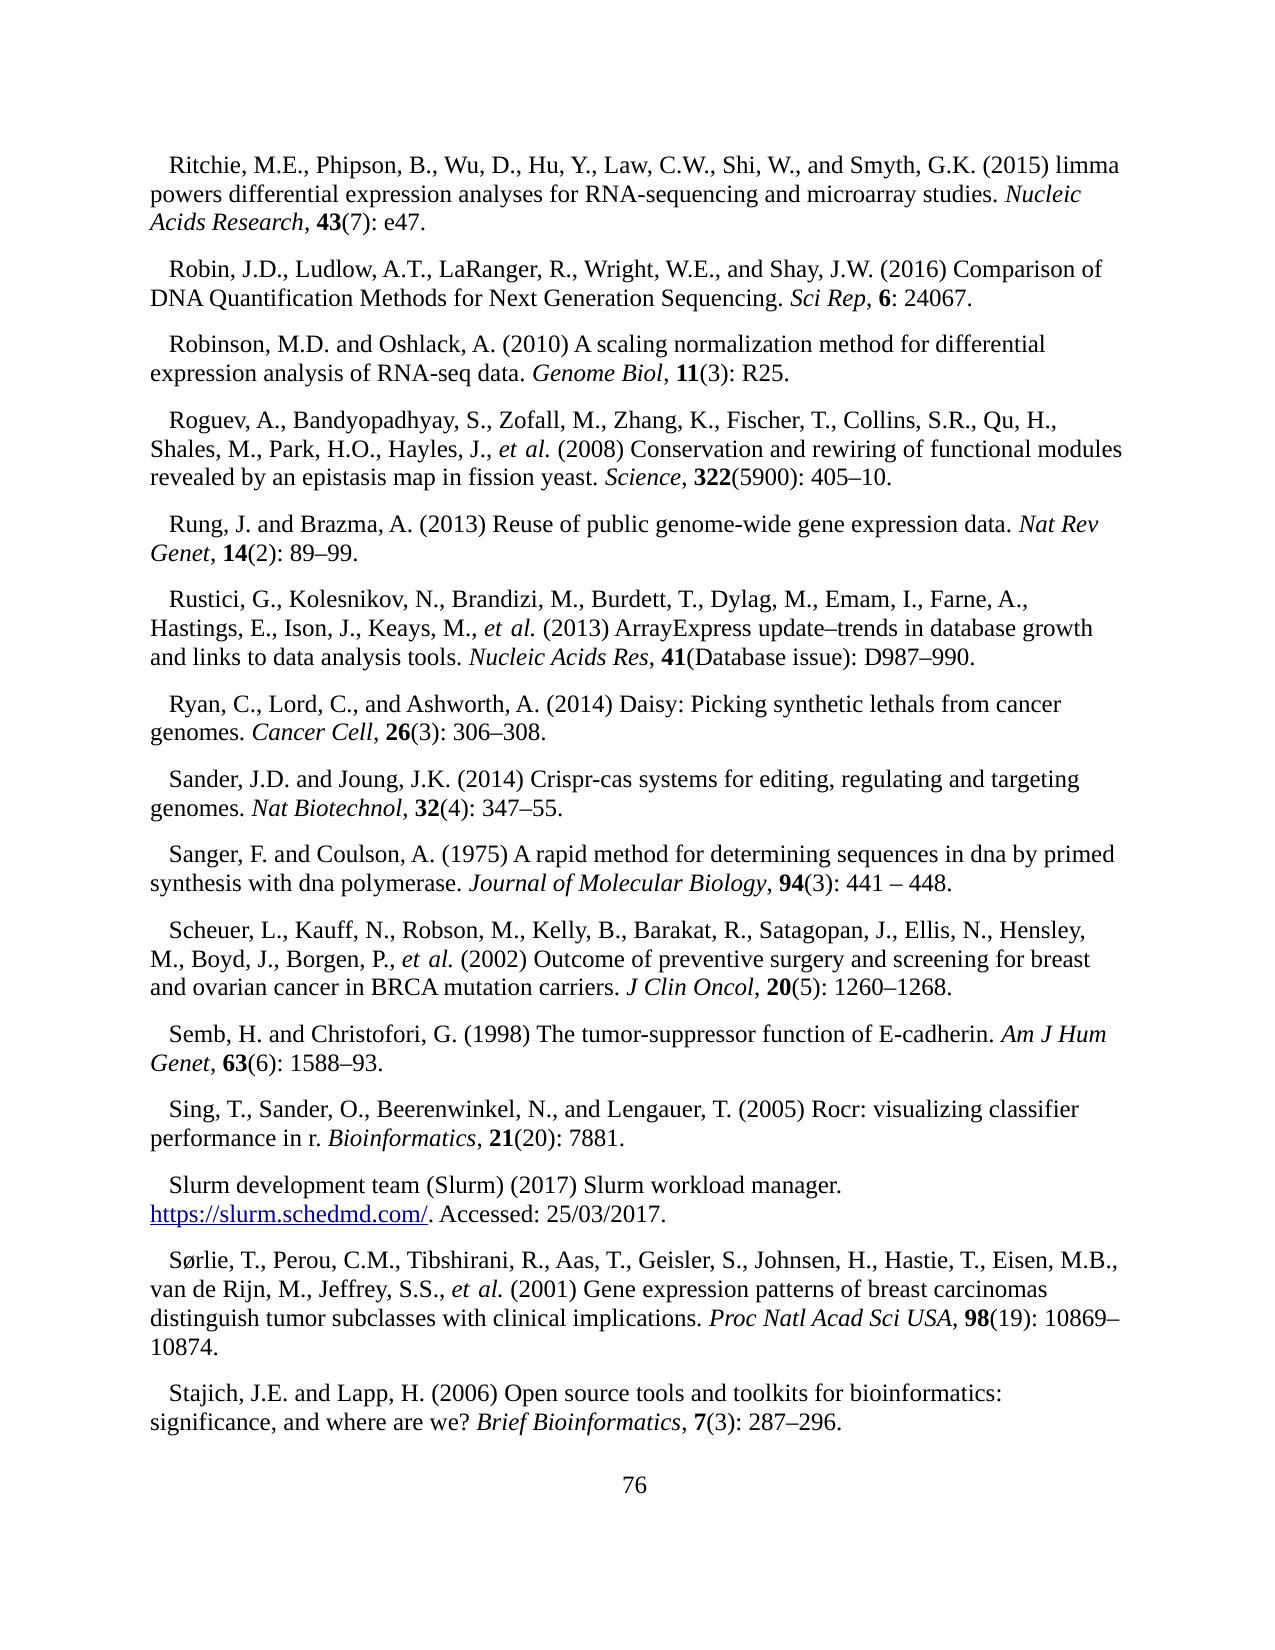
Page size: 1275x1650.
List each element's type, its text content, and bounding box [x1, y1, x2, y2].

text Sanger, F. and Coulson, A. (1975) A rapid method for determining sequences in dna by primed synthesis with dna polymerase. Journal of Molecular Biology, 94(3): 441 – 448. [150, 839, 1125, 897]
text Semb, H. and Christofori, G. (1998) The tumor-suppressor function of E-cadherin. Am J Hum Genet, 63(6): 1588–93. [150, 1019, 1125, 1077]
text Scheuer, L., Kauff, N., Robson, M., Kelly, B., Barakat, R., Satagopan, J., Ellis, N., Hensley, M., Boyd, J., Borgen, P., et al. (2002) Outcome of preventive surgery and screening for breast and ovarian cancer in BRCA mutation carriers. J Clin Oncol, 20(5): 1260–1268. [150, 915, 1125, 1001]
text Slurm development team (Slurm) (2017) Slurm workload manager. https://slurm.schedmd.com/. Accessed: 25/03/2017. [150, 1170, 1125, 1227]
text Sander, J.D. and Joung, J.K. (2014) Crispr-cas systems for editing, regulating and targeting genomes. Nat Biotechnol, 32(4): 347–55. [150, 764, 1125, 822]
text Robin, J.D., Ludlow, A.T., LaRanger, R., Wright, W.E., and Shay, J.W. (2016) Comparison of DNA Quantification Methods for Next Generation Sequencing. Sci Rep, 6: 24067. [150, 254, 1125, 312]
text Rung, J. and Brazma, A. (2013) Reuse of public genome-wide gene expression data. Nat Rev Genet, 14(2): 89–99. [150, 509, 1125, 567]
text Stajich, J.E. and Lapp, H. (2006) Open source tools and toolkits for bioinformatics: significance, and where are we? Brief Bioinformatics, 7(3): 287–296. [150, 1378, 1125, 1436]
text Ryan, C., Lord, C., and Ashworth, A. (2014) Daisy: Picking synthetic lethals from cancer genomes. Cancer Cell, 26(3): 306–308. [150, 689, 1125, 746]
text Sørlie, T., Perou, C.M., Tibshirani, R., Aas, T., Geisler, S., Johnsen, H., Hastie, T., Eisen, M.B., van de Rijn, M., Jeffrey, S.S., et al. (2001) Gene expression patterns of breast carcinomas distinguish tumor subclasses with clinical implications. Proc Natl Acad Sci USA, 98(19): 10869–10874. [150, 1245, 1125, 1360]
text Roguev, A., Bandyopadhyay, S., Zofall, M., Zhang, K., Fischer, T., Collins, S.R., Qu, H., Shales, M., Park, H.O., Hayles, J., et al. (2008) Conservation and rewiring of functional modules revealed by an epistasis map in fission yeast. Science, 322(5900): 405–10. [150, 405, 1125, 491]
text Ritchie, M.E., Phipson, B., Wu, D., Hu, Y., Law, C.W., Shi, W., and Smyth, G.K. (2015) limma powers differential expression analyses for RNA-sequencing and microarray studies. Nucleic Acids Research, 43(7): e47. [150, 150, 1125, 236]
text Rustici, G., Kolesnikov, N., Brandizi, M., Burdett, T., Dylag, M., Emam, I., Farne, A., Hastings, E., Ison, J., Keays, M., et al. (2013) ArrayExpress update–trends in database growth and links to data analysis tools. Nucleic Acids Res, 41(Database issue): D987–990. [150, 584, 1125, 671]
text Sing, T., Sander, O., Beerenwinkel, N., and Lengauer, T. (2005) Rocr: visualizing classifier performance in r. Bioinformatics, 21(20): 7881. [150, 1094, 1125, 1152]
text Robinson, M.D. and Oshlack, A. (2010) A scaling normalization method for differential expression analysis of RNA-seq data. Genome Biol, 11(3): R25. [150, 329, 1125, 387]
